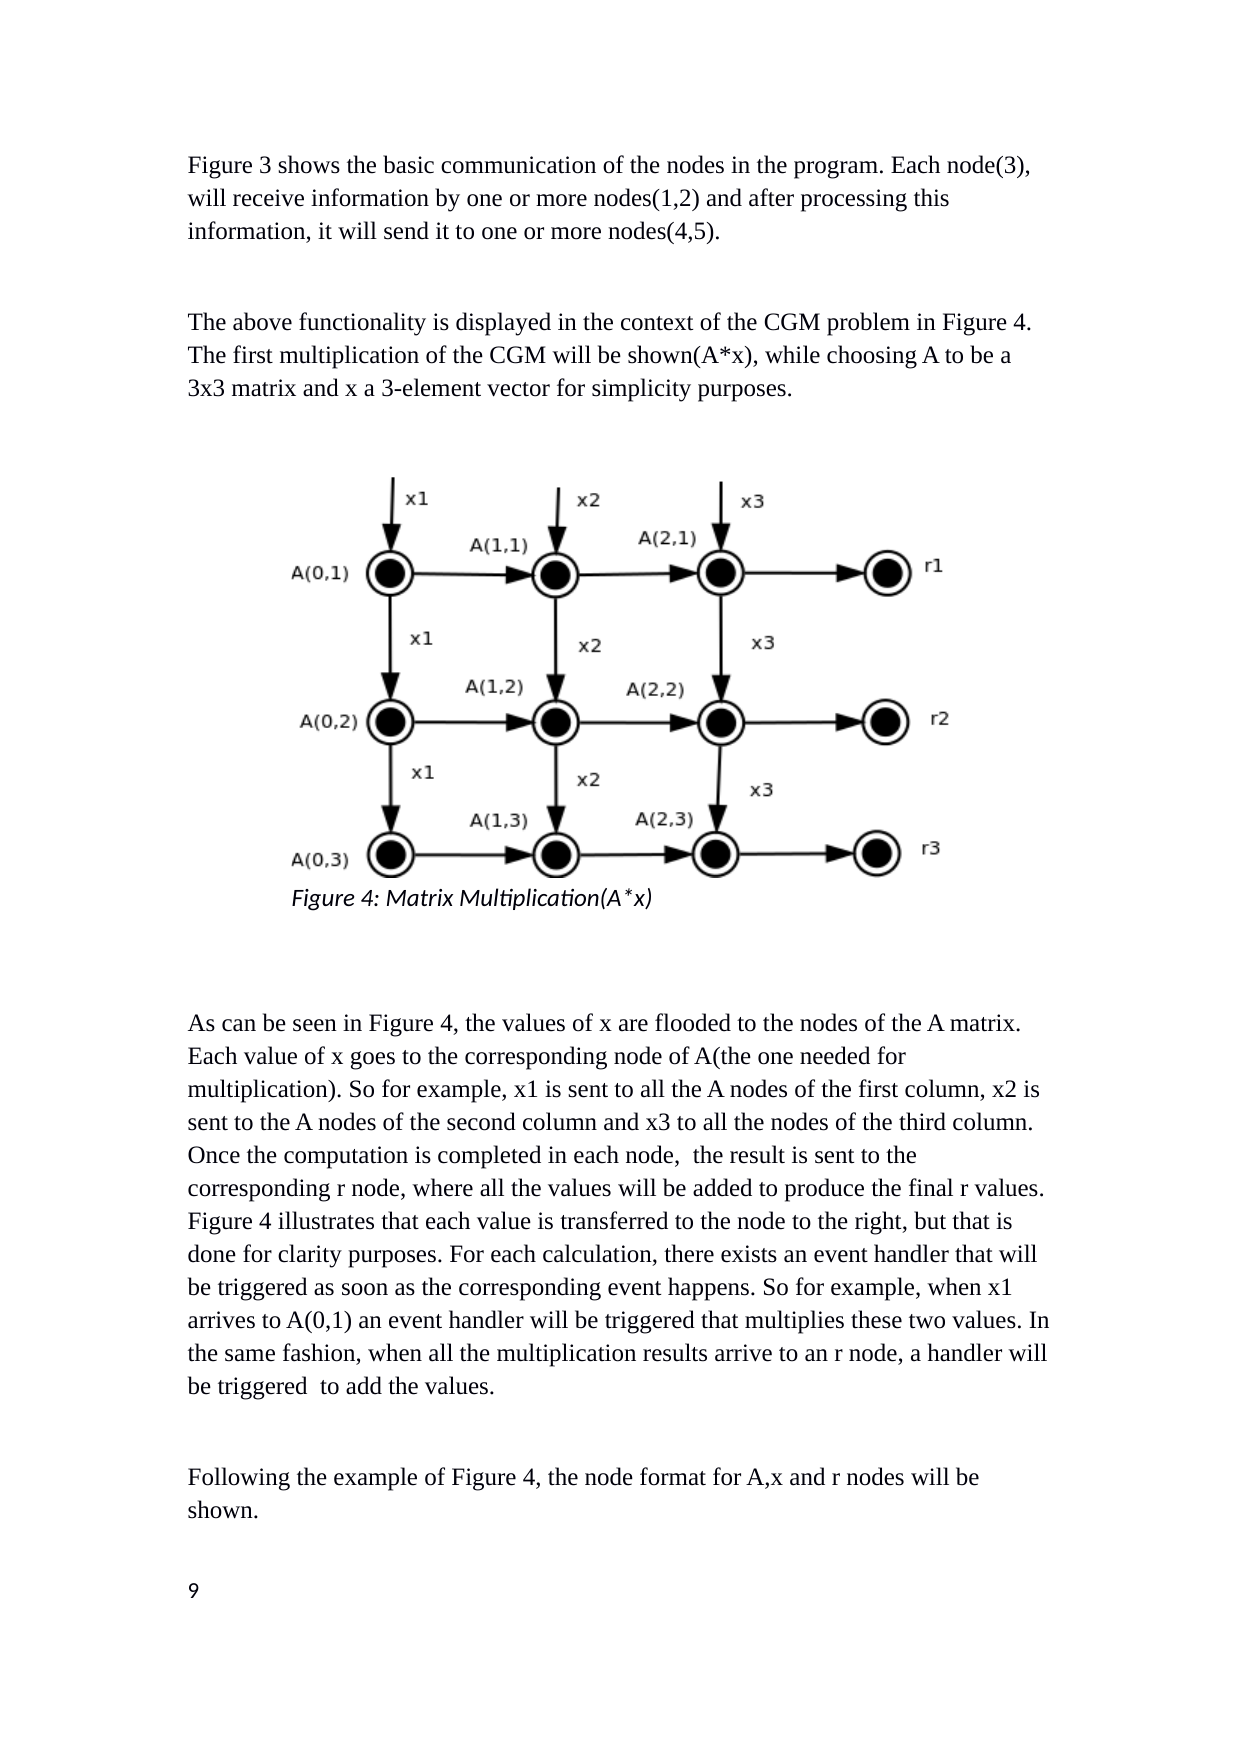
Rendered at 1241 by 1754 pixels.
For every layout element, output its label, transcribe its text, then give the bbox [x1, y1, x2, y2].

text Figure 4: Matrix Multiplication(A*x) [291, 878, 949, 913]
text As can be seen in Figure 4, the values of x are flooded to the nodes of the A matrix. Each value of x goes to the corresponding node of A(the one needed for multiplication). So for example, x1 is sent to all the A nodes of the first column, x2 is sent to the A nodes of the second column and x3 to all the nodes of the third column. Once the computation is completed in each node, the result is sent to the corresponding r node, where all the values will be added to produce the final r values. Figure 4 illustrates that each value is transferred to the node to the right, but that is done for clarity purposes. For each calculation, there exists an event handler that will be triggered as soon as the corresponding event happens. So for example, when x1 arrives to A(0,1) an event handler will be triggered that multiplies these two values. In the same fashion, when all the multiplication results arrive to an r node, a handler will be triggered to add the values. [187, 1008, 1053, 1400]
picture [291, 476, 950, 878]
text Figure 3 shows the basic communication of the nodes in the program. Each node(3), will receive information by one or more nodes(1,2) and after processing this information, it will send it to one or more nodes(4,5). [187, 150, 1053, 245]
text Following the example of Figure 4, the node format for A,x and r nodes will be shown. [187, 1462, 1053, 1524]
text The above functionality is displayed in the context of the CGM problem in Figure 4. The first multiplication of the CGM will be shown(A*x), while choosing A to be a 3x3 matrix and x a 3-element vector for simplicity purposes. [187, 307, 1053, 402]
